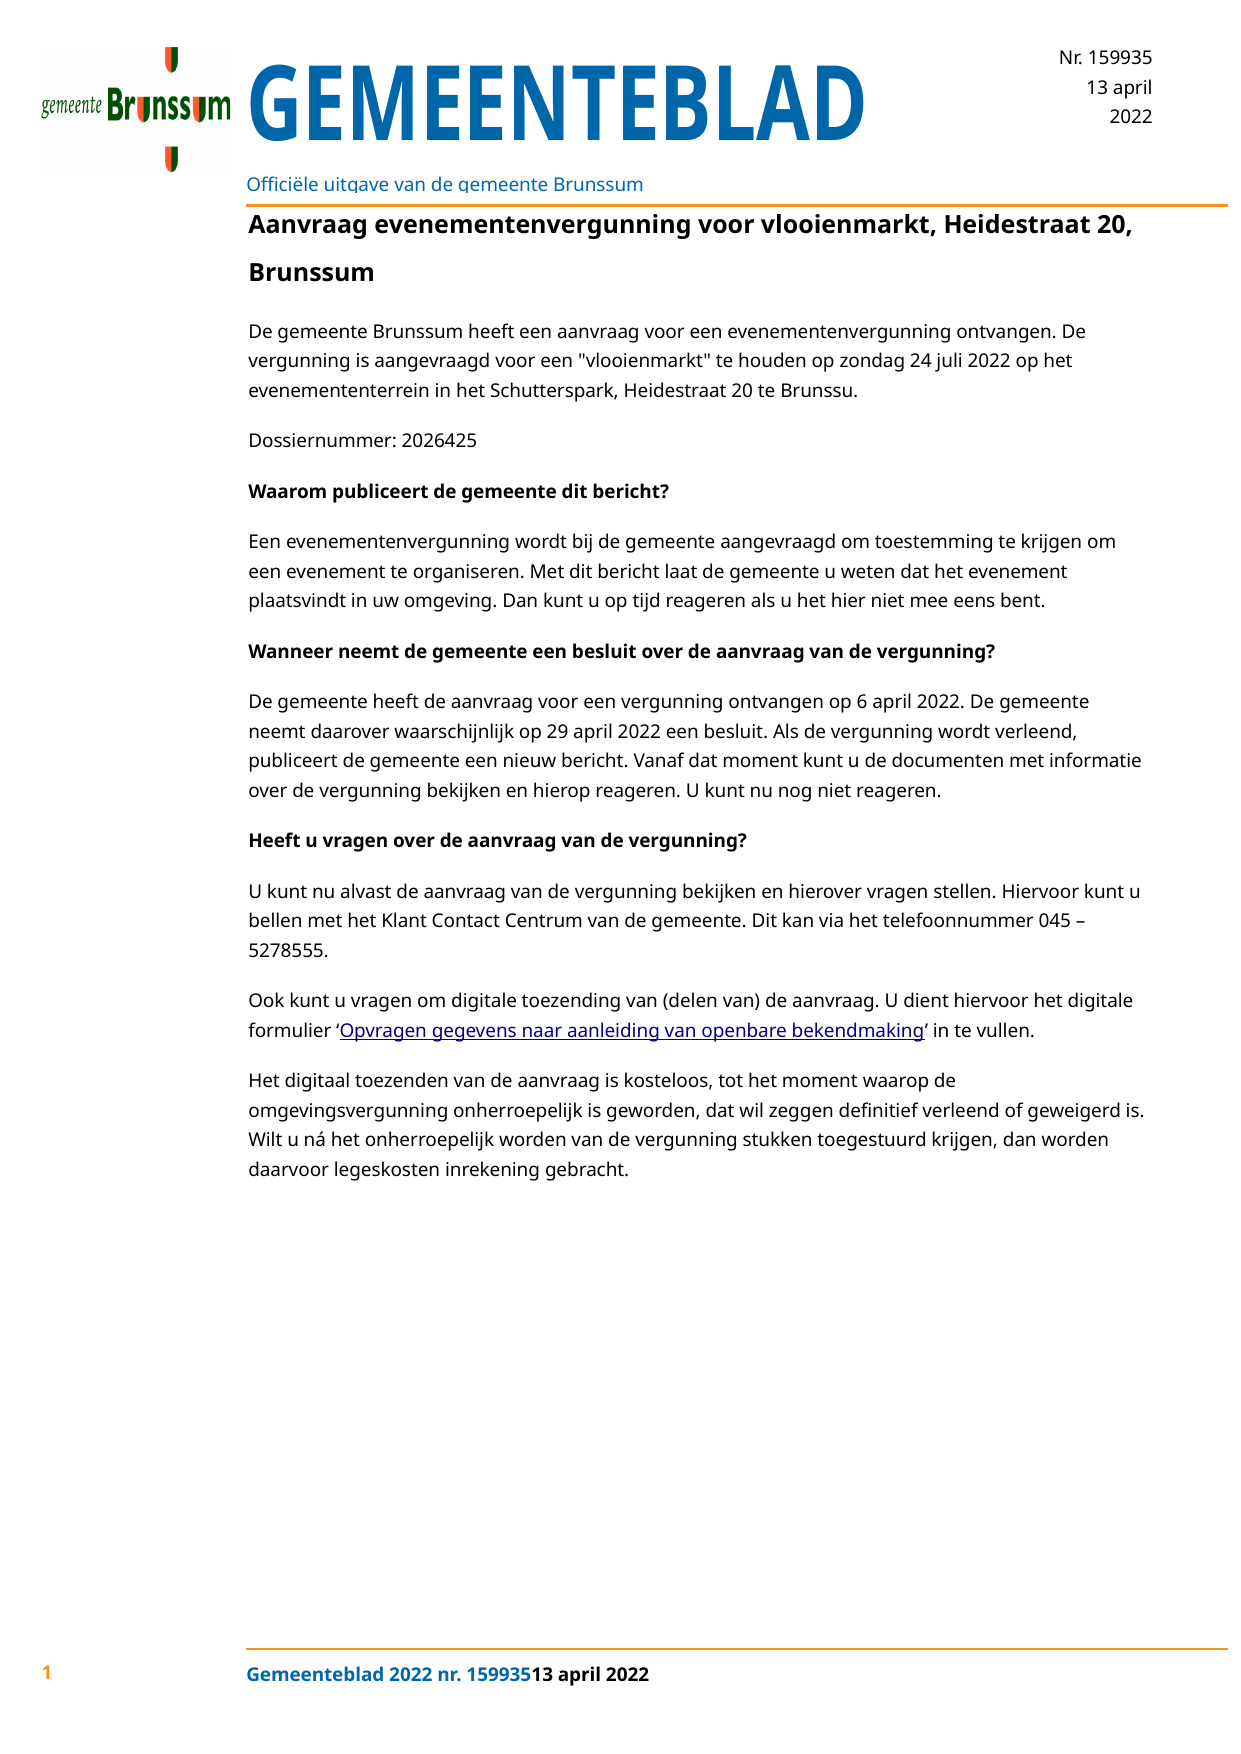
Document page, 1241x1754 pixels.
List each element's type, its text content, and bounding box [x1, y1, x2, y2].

text Heeft u vragen over de aanvraag van de vergunning? [248, 827, 1152, 853]
text Waarom publiceert de gemeente dit bericht? [248, 478, 1152, 504]
text Ook kunt u vragen om digitale toezending van (delen van) de aanvraag. U dient hiervoor het digitale formulier ‘Opvragen gegevens naar aanleiding van openbare bekendmaking’ in te vullen. [248, 987, 1152, 1043]
text U kunt nu alvast de aanvraag van de vergunning bekijken en hierover vragen stellen. Hiervoor kunt u bellen met het Klant Contact Centrum van de gemeente. Dit kan via het telefoonnummer 045 – 5278555. [248, 878, 1152, 963]
text Het digitaal toezenden van de aanvraag is kosteloos, tot het moment waarop de omgevingsvergunning onherroepelijk is geworden, dat wil zeggen definitief verleend of geweigerd is. Wilt u ná het onherroepelijk worden van de vergunning stukken toegestuurd krijgen, dan worden daarvoor legeskosten inrekening gebracht. [248, 1067, 1152, 1182]
text Dossiernummer: 2026425 [248, 427, 1152, 453]
text Een evenementenvergunning wordt bij de gemeente aangevraagd om toestemming te krijgen om een evenement te organiseren. Met dit bericht laat de gemeente u weten dat het evenement plaatsvindt in uw omgeving. Dan kunt u op tijd reageren als u het hier niet mee eens bent. [248, 528, 1152, 613]
text Wanneer neemt de gemeente een besluit over de aanvraag van de vergunning? [248, 638, 1152, 664]
picture [41, 47, 231, 172]
text De gemeente Brunssum heeft een aanvraag voor een evenementenvergunning ontvangen. De vergunning is aangevraagd voor een "vlooienmarkt" te houden op zondag 24 juli 2022 op het evenemententerrein in het Schutterspark, Heidestraat 20 te Brunssu. [248, 318, 1152, 403]
text De gemeente heeft de aanvraag voor een vergunning ontvangen op 6 april 2022. De gemeente neemt daarover waarschijnlijk op 29 april 2022 een besluit. Als de vergunning wordt verleend, publiceert de gemeente een nieuw bericht. Vanaf dat moment kunt u de documenten met informatie over de vergunning bekijken en hierop reageren. U kunt nu nog niet reageren. [248, 688, 1152, 803]
text Aanvraag evenementenvergunning voor vlooienmarkt, Heidestraat 20, Brunssum [248, 207, 1152, 288]
